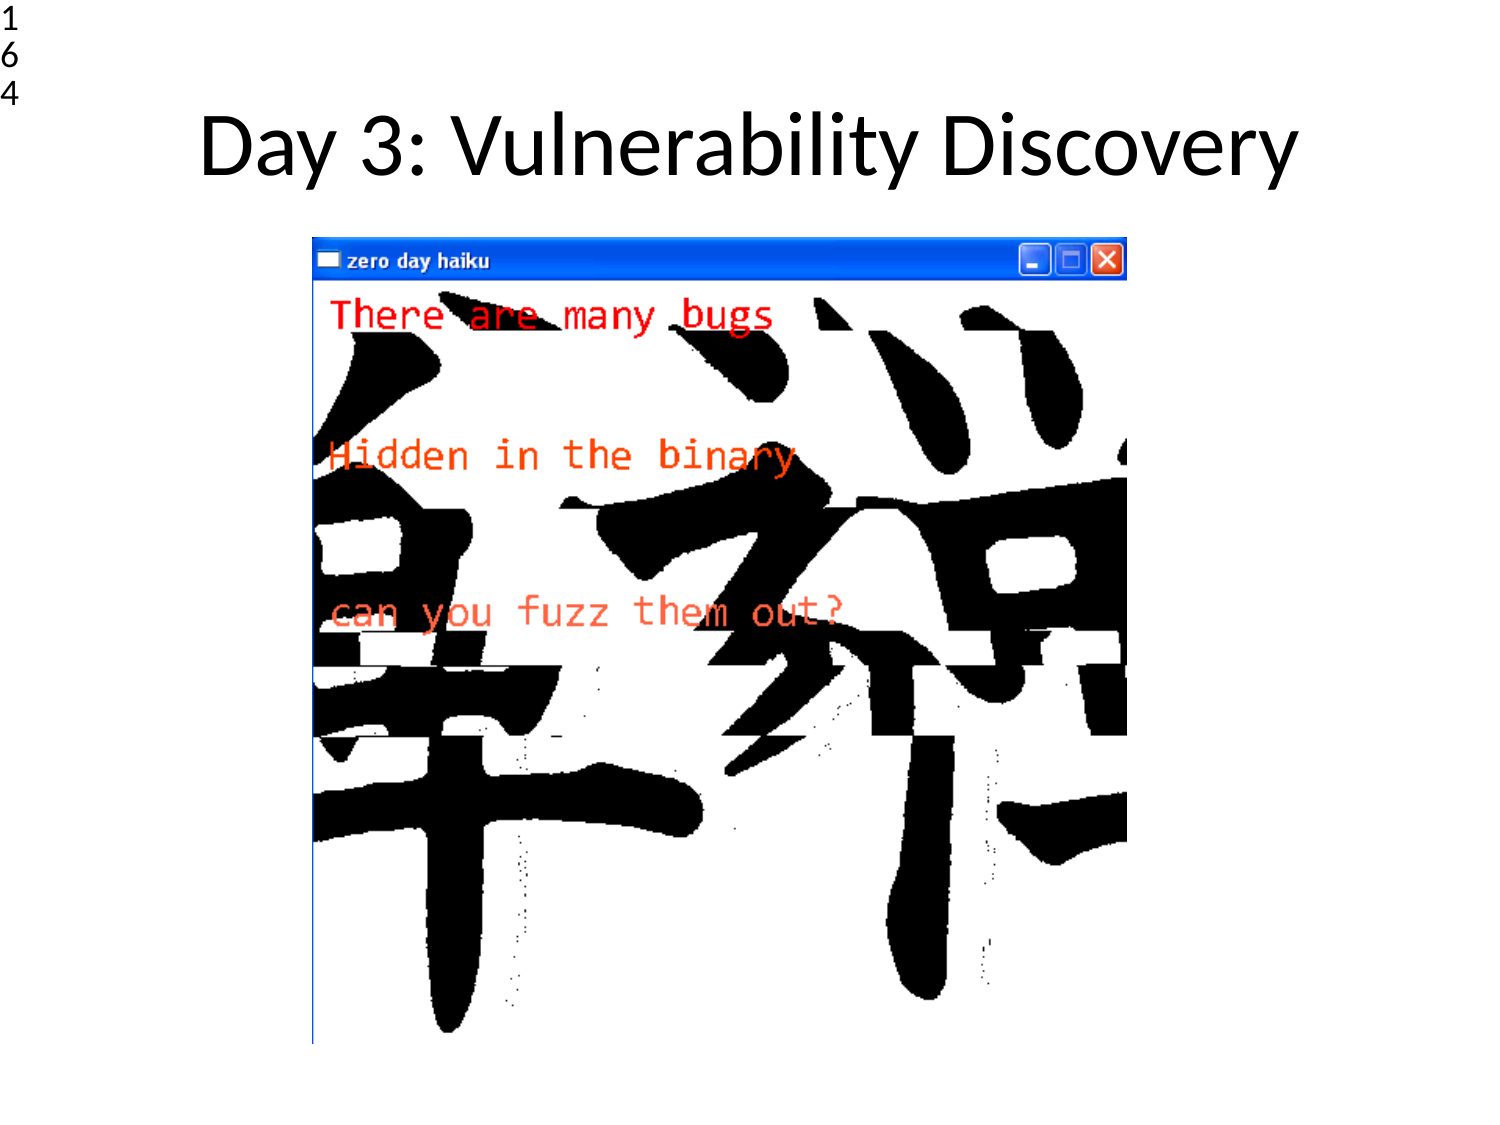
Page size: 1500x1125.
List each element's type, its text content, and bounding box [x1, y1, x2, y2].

title Day 3: Vulnerability Discovery [75, 45, 1425, 233]
picture [312, 237, 1127, 1044]
